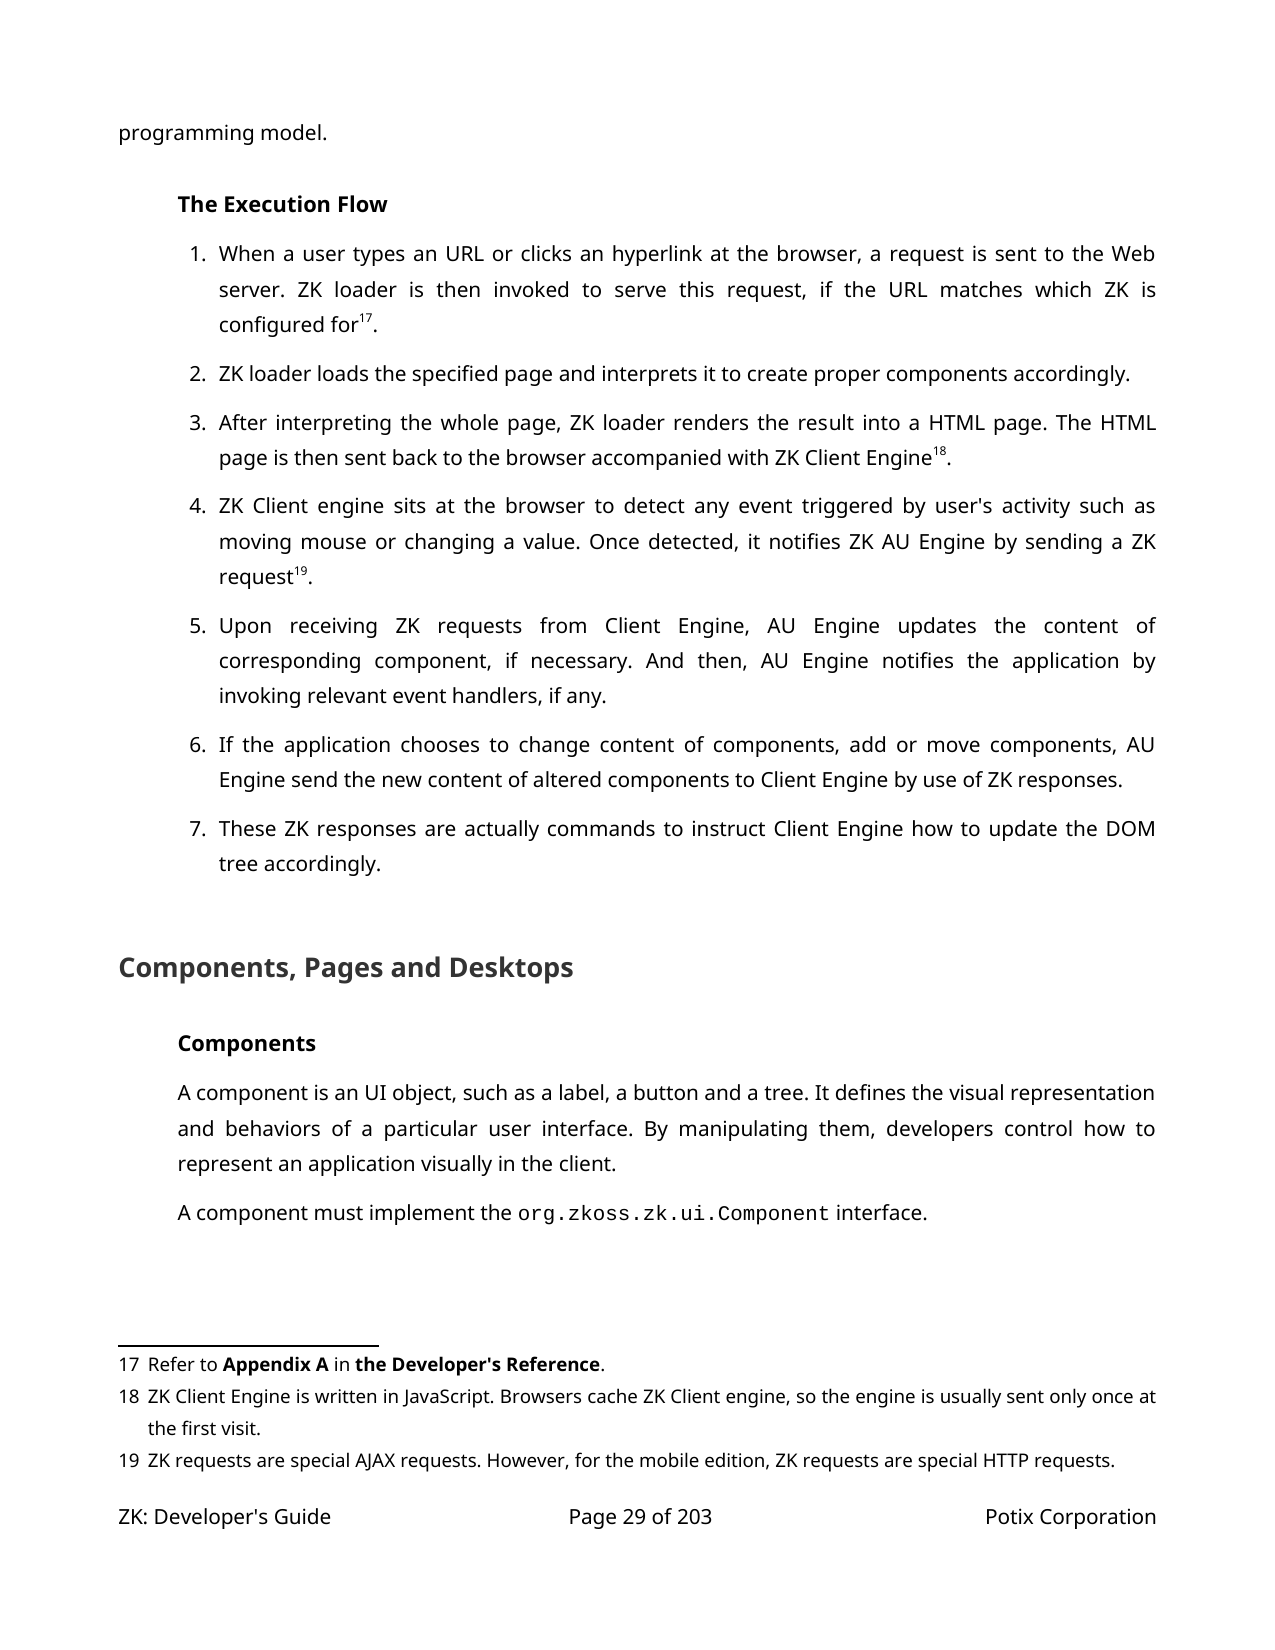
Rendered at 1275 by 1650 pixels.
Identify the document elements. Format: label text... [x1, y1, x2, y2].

text A component must implement the org.zkoss.zk.ui.Component interface. [177, 1198, 1157, 1226]
list If the application chooses to change content of components, add or move components, AU Engine send the new content of altered components to Client Engine by use of ZK responses. [189, 730, 1157, 794]
list ZK Client engine sits at the browser to detect any event triggered by user's activity such as moving mouse or changing a value. Once detected, it notifies ZK AU Engine by sending a ZK request. [189, 492, 1157, 590]
subtitle Components [177, 1028, 1157, 1058]
list When a user types an URL or clicks an hyperlink at the browser, a request is sent to the Web server. ZK loader is then invoked to serve this request, if the URL matches which ZK is configured for. [189, 239, 1157, 338]
subtitle Components, Pages and Desktops [118, 948, 1157, 985]
text programming model. [118, 118, 1157, 146]
list ZK requests are special AJAX requests. However, for the mobile edition, ZK requests are special HTTP requests. [118, 1447, 1157, 1473]
list ZK loader loads the specified page and interprets it to create proper components accordingly. [189, 359, 1157, 387]
subtitle The Execution Flow [177, 189, 1157, 219]
list After interpreting the whole page, ZK loader renders the result into a HTML page. The HTML page is then sent back to the browser accompanied with ZK Client Engine. [189, 408, 1157, 471]
list ZK Client Engine is written in JavaScript. Browsers cache ZK Client engine, so the engine is usually sent only once at the first visit. [118, 1384, 1157, 1441]
list Upon receiving ZK requests from Client Engine, AU Engine updates the content of corresponding component, if necessary. And then, AU Engine notifies the application by invoking relevant event handlers, if any. [189, 611, 1157, 709]
list These ZK responses are actually commands to instruct Client Engine how to update the DOM tree accordingly. [189, 814, 1157, 878]
list Refer to Appendix A in the Developer's Reference. [118, 1352, 1157, 1377]
text A component is an UI object, such as a label, a button and a tree. It defines the visual representation and behaviors of a particular user interface. By manipulating them, developers control how to represent an application visually in the client. [177, 1078, 1157, 1177]
